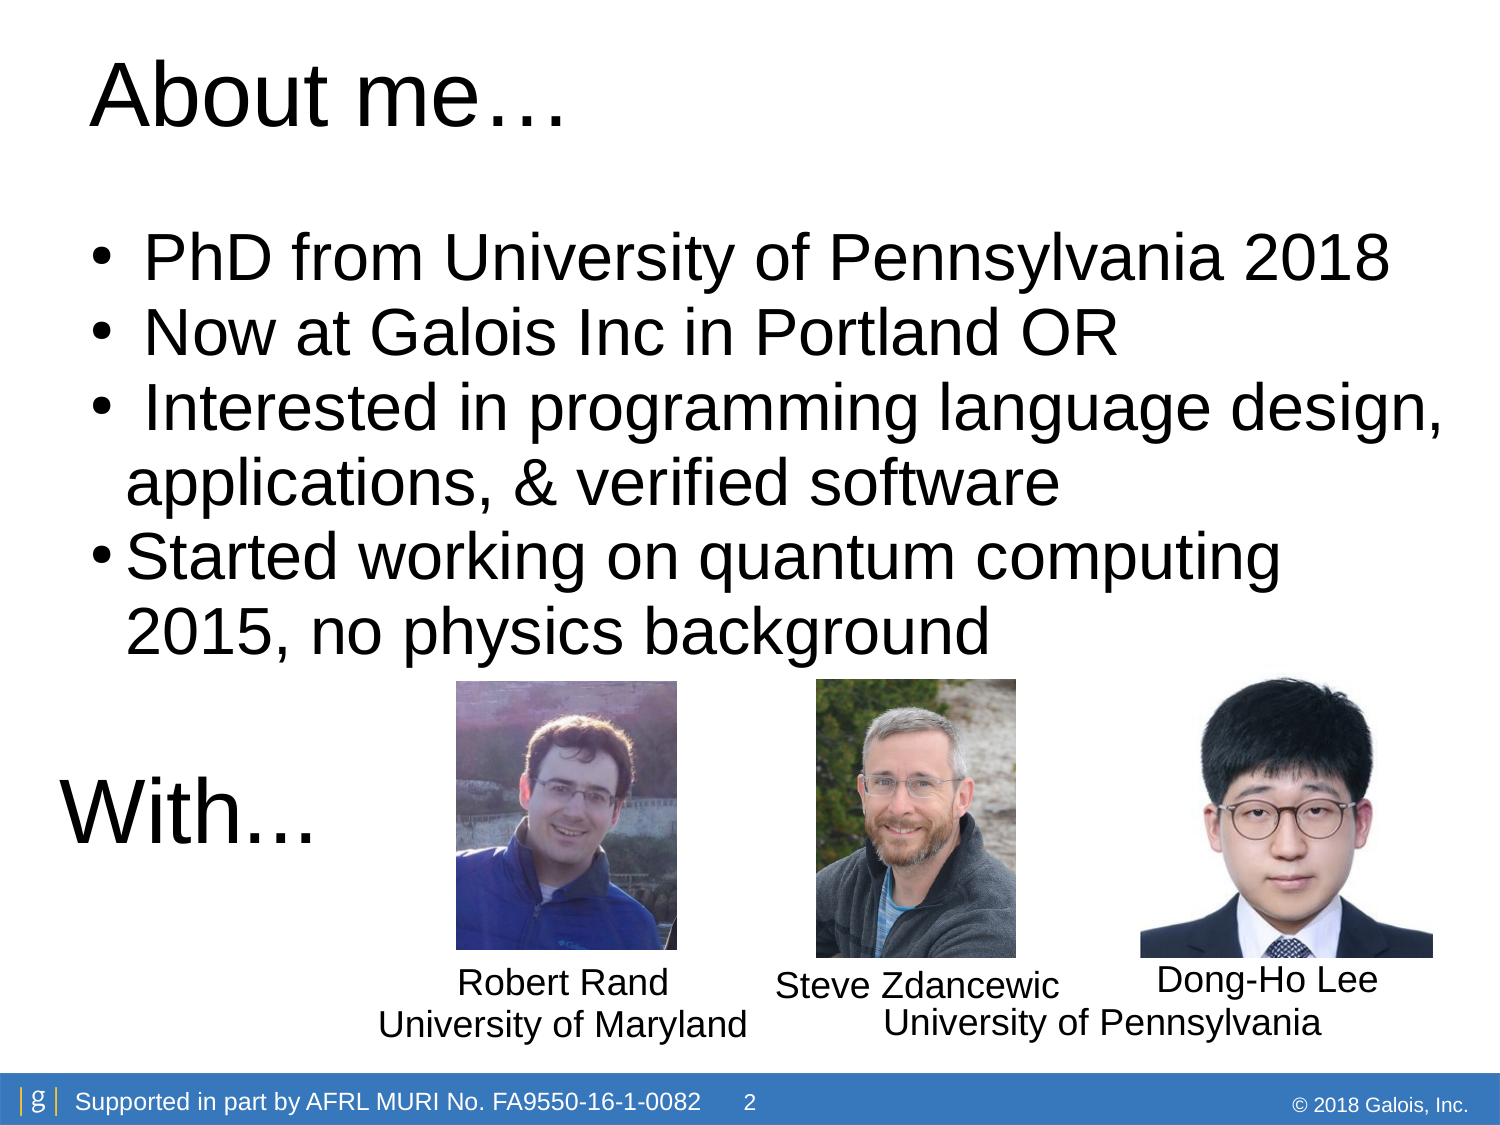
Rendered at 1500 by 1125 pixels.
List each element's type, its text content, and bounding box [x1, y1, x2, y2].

text_box University of Pennsylvania [868, 993, 1337, 1051]
text_box Steve Zdancewic [669, 957, 1165, 1099]
picture [456, 681, 677, 950]
text_box Robert Rand University of Maryland [323, 954, 804, 1080]
text_box Robert Rand University of Maryland [721, 1099, 804, 1125]
text_box Supported in part by AFRL MURI No. FA9550-16-1-0082 [60, 1080, 721, 1125]
text_box Dong-Ho Lee [1020, 951, 1500, 1093]
text_box With... [45, 753, 376, 871]
picture [816, 679, 1016, 958]
picture [20, 1087, 57, 1116]
text_box About me… PhD from University of Pennsylvania 2018 Now at Galois Inc in Portland OR Interested in programming language design, applications, & verified software Started working on quantum computing 2015, no physics background [75, 35, 1471, 662]
picture [1140, 664, 1433, 958]
